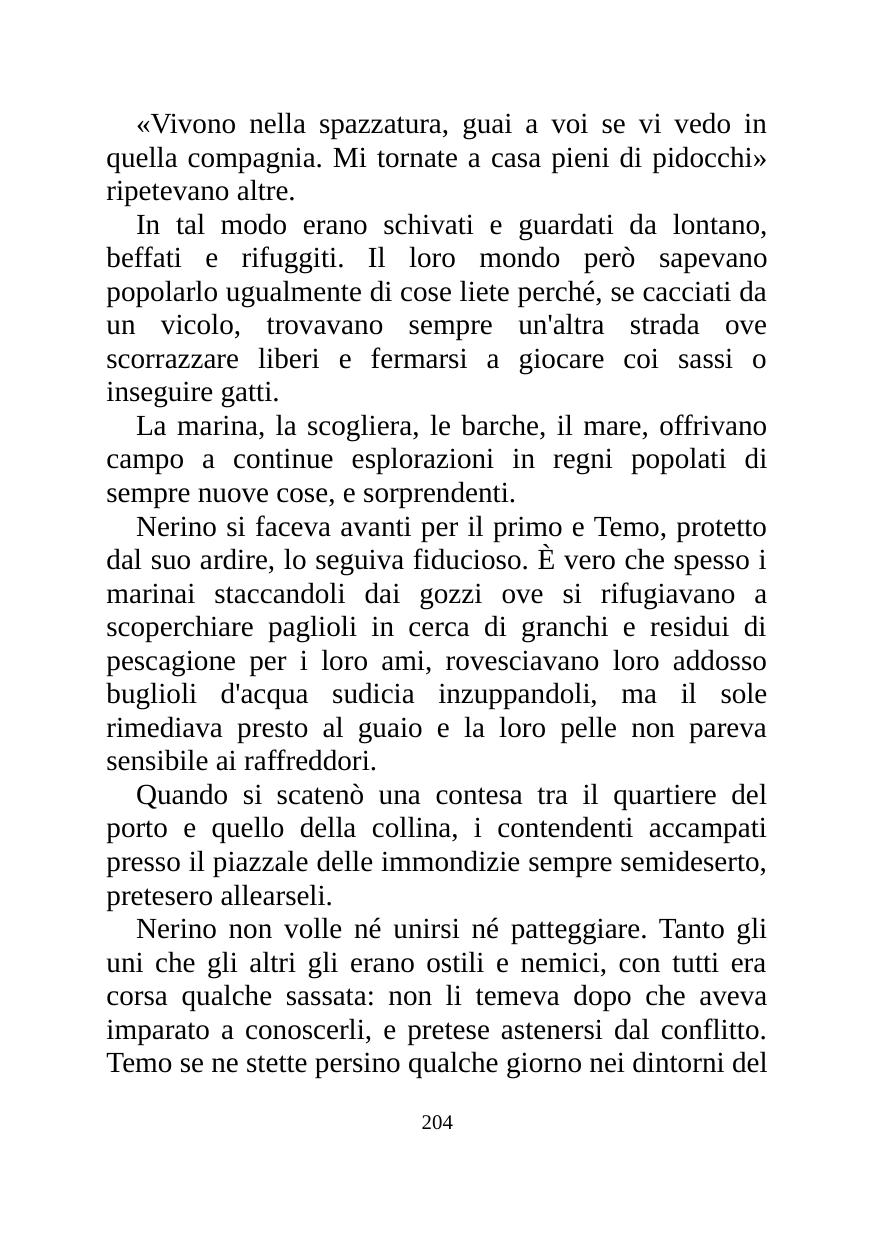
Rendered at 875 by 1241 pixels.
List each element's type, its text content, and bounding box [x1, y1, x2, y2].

text Quando si scatenò una contesa tra il quartiere del porto e quello della collina, i contendenti accampati presso il piazzale delle immondizie sempre semideserto, pretesero allearseli. [106, 777, 768, 911]
text Nerino non volle né unirsi né patteggiare. Tanto gli uni che gli altri gli erano ostili e nemici, con tutti era corsa qualche sassata: non li temeva dopo che aveva imparato a conoscerli, e pretese astenersi dal conflitto. Temo se ne stette persino qualche giorno nei dintorni del [106, 911, 768, 1079]
text «Vivono nella spazzatura, guai a voi se vi vedo in quella compagnia. Mi tornate a casa pieni di pidocchi» ripetevano altre. [106, 106, 768, 207]
text In tal modo erano schivati e guardati da lontano, beffati e rifuggiti. Il loro mondo però sapevano popolarlo ugualmente di cose liete perché, se cacciati da un vicolo, trovavano sempre un'altra strada ove scorrazzare liberi e fermarsi a giocare coi sassi o inseguire gatti. [106, 207, 768, 408]
text Nerino si faceva avanti per il primo e Temo, protetto dal suo ardire, lo seguiva fiducioso. È vero che spesso i marinai staccandoli dai gozzi ove si rifugiavano a scoperchiare paglioli in cerca di granchi e residui di pescagione per i loro ami, rovesciavano loro addosso buglioli d'acqua sudicia inzuppandoli, ma il sole rimediava presto al guaio e la loro pelle non pareva sensibile ai raffreddori. [106, 509, 768, 777]
text La marina, la scogliera, le barche, il mare, offrivano campo a continue esplorazioni in regni popolati di sempre nuove cose, e sorprendenti. [106, 408, 768, 509]
